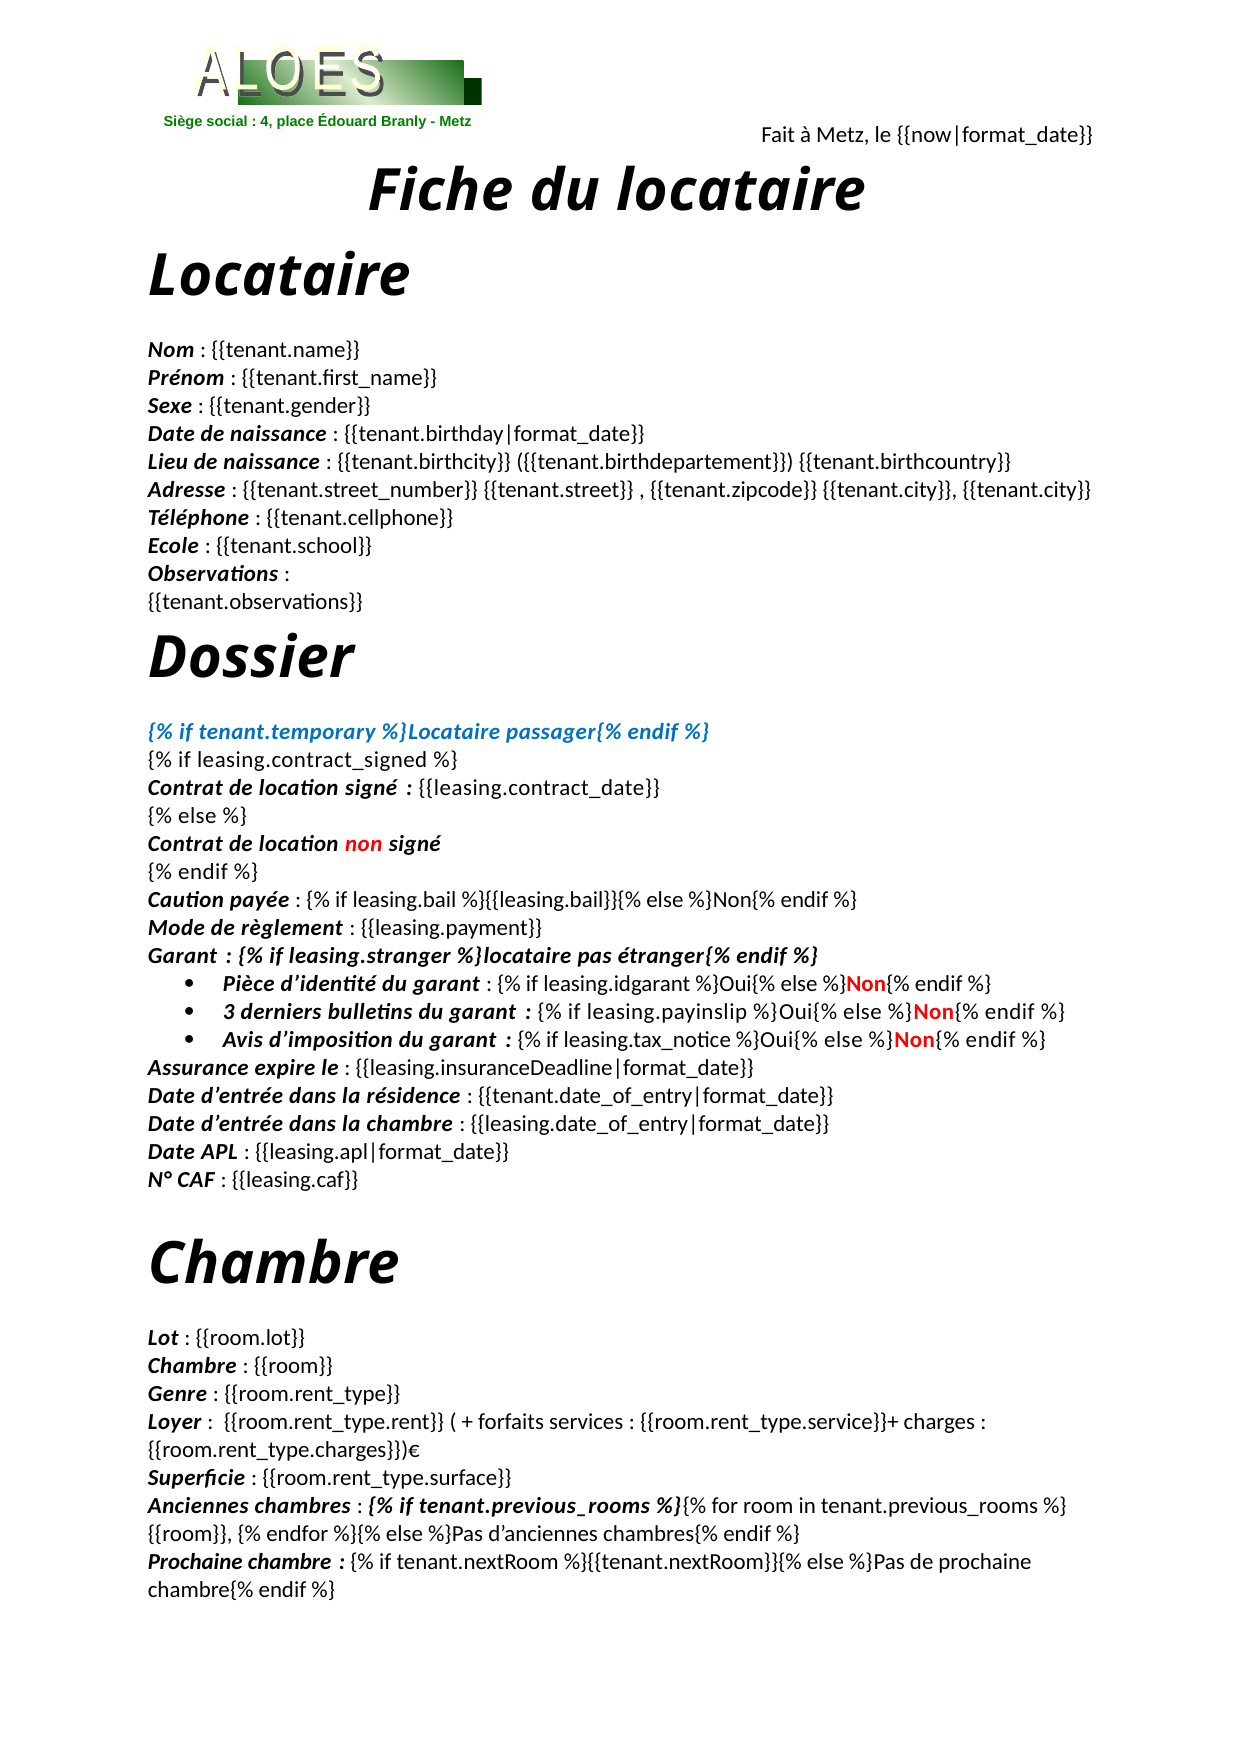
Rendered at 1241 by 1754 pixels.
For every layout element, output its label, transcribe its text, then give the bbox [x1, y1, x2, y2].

text Téléphone : {{tenant.cellphone}} [148, 503, 1093, 531]
text Genre : {{room.rent_type}} [148, 1379, 1093, 1407]
text Chambre : {{room}} [148, 1351, 1093, 1379]
text Date de naissance : {{tenant.birthday|format_date}} [148, 419, 1093, 447]
list Avis d’imposition du garant : {% if leasing.tax_notice %}Oui{% else %}Non{% endif %} [185, 1025, 1093, 1053]
text Nom : {{tenant.name}} [148, 335, 1093, 363]
text {{tenant.observations}} [148, 587, 1093, 615]
text Superficie : {{room.rent_type.surface}} [148, 1463, 1093, 1491]
text Prénom : {{tenant.first_name}} [148, 363, 1093, 391]
text Lieu de naissance : {{tenant.birthcity}} ({{tenant.birthdepartement}}) {{tenant.birthcountry}} [148, 447, 1093, 475]
title Dossier [148, 615, 1093, 695]
text Date d’entrée dans la chambre : {{leasing.date_of_entry|format_date}} [148, 1109, 1093, 1137]
list 3 derniers bulletins du garant : {% if leasing.payinslip %}Oui{% else %}Non{% endif %} [185, 997, 1093, 1025]
text {% if leasing.contract_signed %} [148, 745, 1093, 773]
title Chambre [148, 1221, 1093, 1301]
title Fiche du locataire [148, 148, 1093, 228]
text N° CAF : {{leasing.caf}} [148, 1165, 1093, 1193]
title Locataire [148, 233, 1093, 313]
text Adresse : {{tenant.street_number}} {{tenant.street}} , {{tenant.zipcode}} {{tenant.city}}, {{tenant.city}} [148, 475, 1093, 503]
text Date d’entrée dans la résidence : {{tenant.date_of_entry|format_date}} [148, 1081, 1093, 1109]
text Ecole : {{tenant.school}} [148, 531, 1093, 559]
text Lot : {{room.lot}} [148, 1323, 1093, 1351]
text Anciennes chambres : {% if tenant.previous_rooms %}{% for room in tenant.previous_rooms %}{{room}}, {% endfor %}{% else %}Pas d’anciennes chambres{% endif %} [148, 1491, 1093, 1547]
text Date APL : {{leasing.apl|format_date}} [148, 1137, 1093, 1165]
text Sexe : {{tenant.gender}} [148, 391, 1093, 419]
text {% else %} [148, 801, 1093, 829]
text Contrat de location non signé [148, 829, 1093, 857]
text Mode de règlement : {{leasing.payment}} [148, 913, 1093, 941]
text {% endif %} [148, 857, 1093, 885]
text Contrat de location signé : {{leasing.contract_date}} [148, 773, 1093, 801]
text Prochaine chambre : {% if tenant.nextRoom %}{{tenant.nextRoom}}{% else %}Pas de prochaine chambre{% endif %} [148, 1547, 1093, 1603]
list Pièce d’identité du garant : {% if leasing.idgarant %}Oui{% else %}Non{% endif %} [185, 969, 1093, 997]
text Caution payée : {% if leasing.bail %}{{leasing.bail}}{% else %}Non{% endif %} [148, 885, 1093, 913]
text Assurance expire le : {{leasing.insuranceDeadline|format_date}} [148, 1053, 1093, 1081]
text Loyer : {{room.rent_type.rent}} ( + forfaits services : {{room.rent_type.service}}+ charges : {{room.rent_type.charges}})€ [148, 1407, 1093, 1463]
text Garant : {% if leasing.stranger %}locataire pas étranger{% endif %} [148, 941, 1093, 969]
text Observations : [148, 559, 1093, 587]
text {% if tenant.temporary %}Locataire passager{% endif %} [148, 717, 1093, 745]
